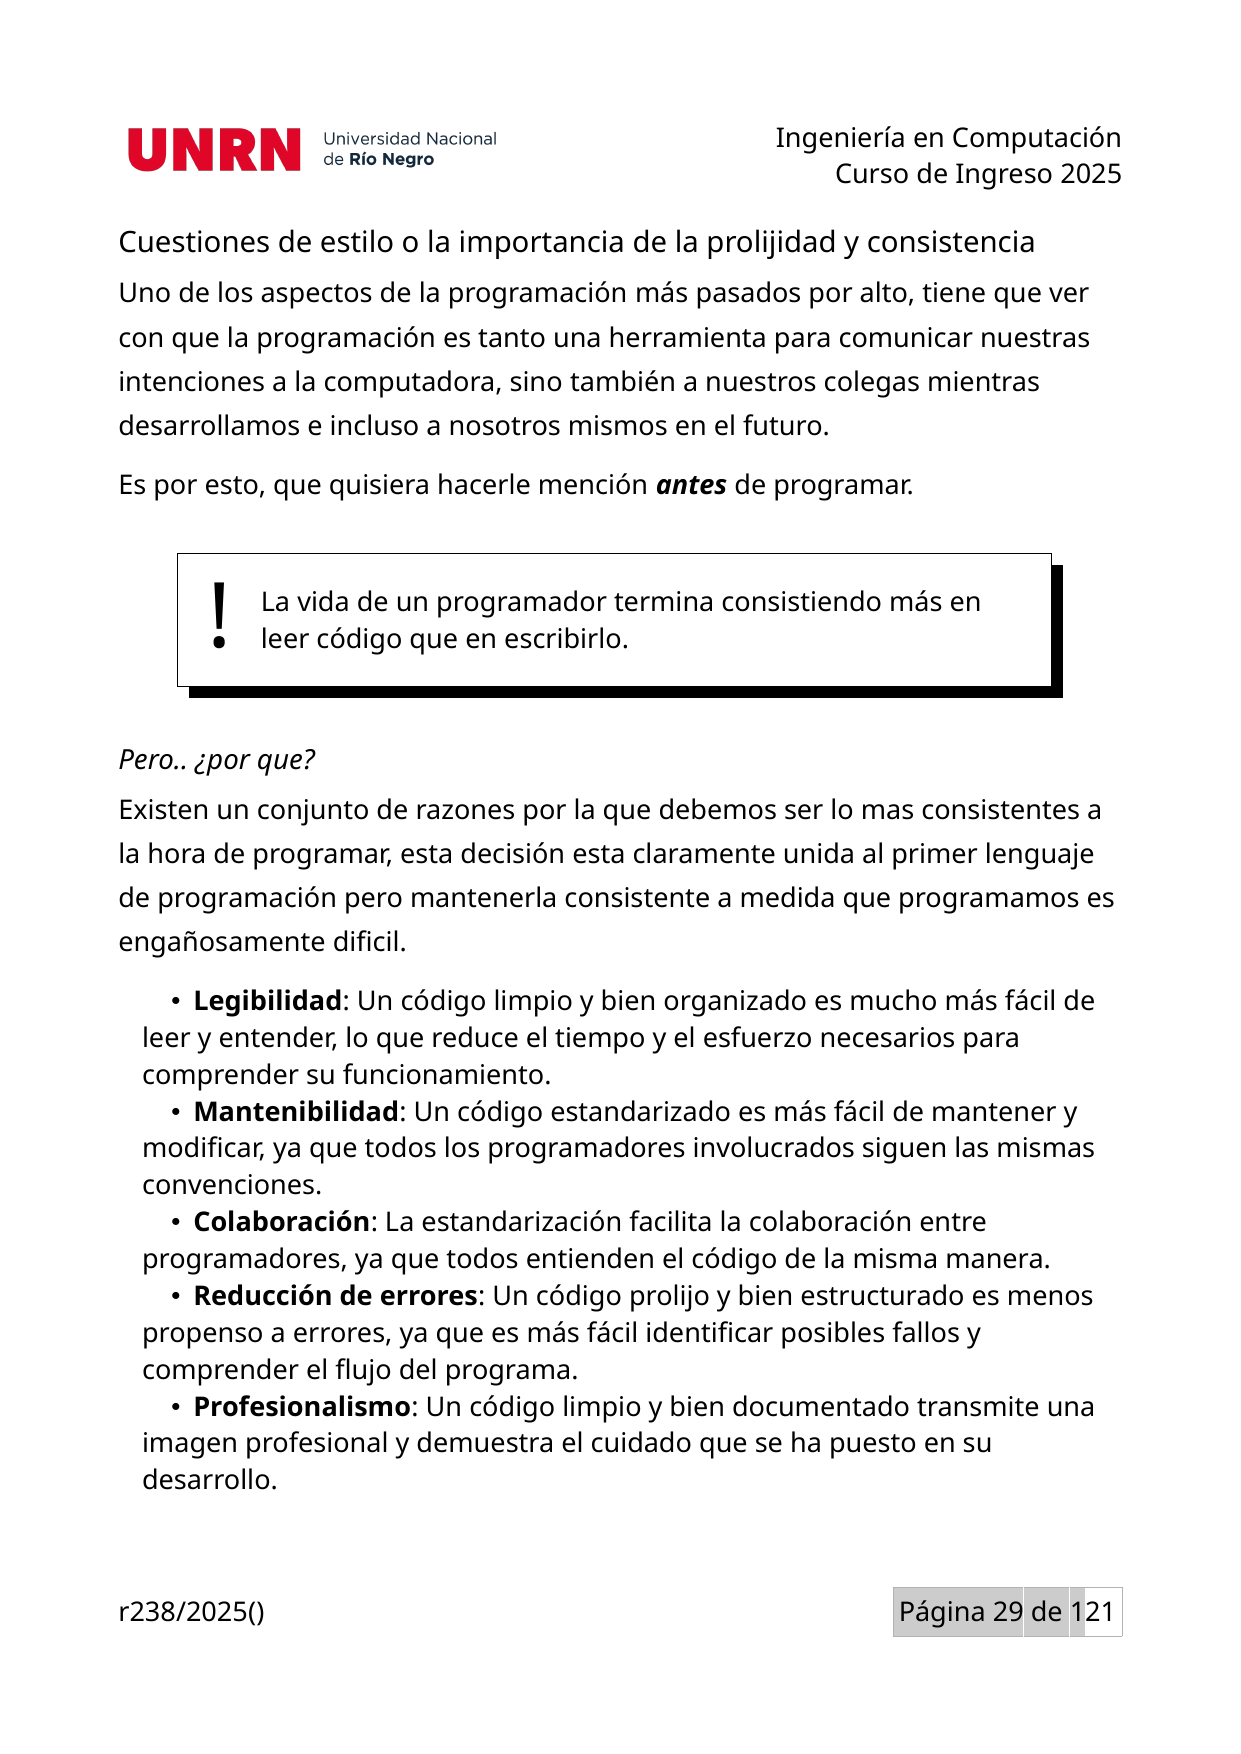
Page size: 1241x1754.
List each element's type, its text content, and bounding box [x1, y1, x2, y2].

subtitle Cuestiones de estilo o la importancia de la prolijidad y consistencia [118, 221, 1122, 261]
text !La vida de un programador termina consistiendo más en leer código que en escribirlo. [178, 554, 1051, 686]
subtitle Pero.. ¿por que? [118, 740, 1122, 778]
list Profesionalismo: Un código limpio y bien documentado transmite una imagen profesional y demuestra el cuidado que se ha puesto en su desarrollo. [142, 1387, 1122, 1498]
picture [118, 118, 505, 180]
list Mantenibilidad: Un código estandarizado es más fácil de mantener y modificar, ya que todos los programadores involucrados siguen las mismas convenciones. [142, 1092, 1122, 1203]
list Legibilidad: Un código limpio y bien organizado es mucho más fácil de leer y entender, lo que reduce el tiempo y el esfuerzo necesarios para comprender su funcionamiento. [142, 981, 1122, 1092]
list Colaboración: La estandarización facilita la colaboración entre programadores, ya que todos entienden el código de la misma manera. [142, 1203, 1122, 1276]
text Existen un conjunto de razones por la que debemos ser lo mas consistentes a la hora de programar, esta decisión esta claramente unida al primer lenguaje de programación pero mantenerla consistente a medida que programamos es engañosamente dificil. [118, 790, 1122, 959]
list Reducción de errores: Un código prolijo y bien estructurado es menos propenso a errores, ya que es más fácil identificar posibles fallos y comprender el flujo del programa. [142, 1276, 1122, 1387]
text Uno de los aspectos de la programación más pasados por alto, tiene que ver con que la programación es tanto una herramienta para comunicar nuestras intenciones a la computadora, sino también a nuestros colegas mientras desarrollamos e incluso a nosotros mismos en el futuro. [118, 274, 1122, 443]
text Es por esto, que quisiera hacerle mención antes de programar. [118, 465, 1122, 502]
